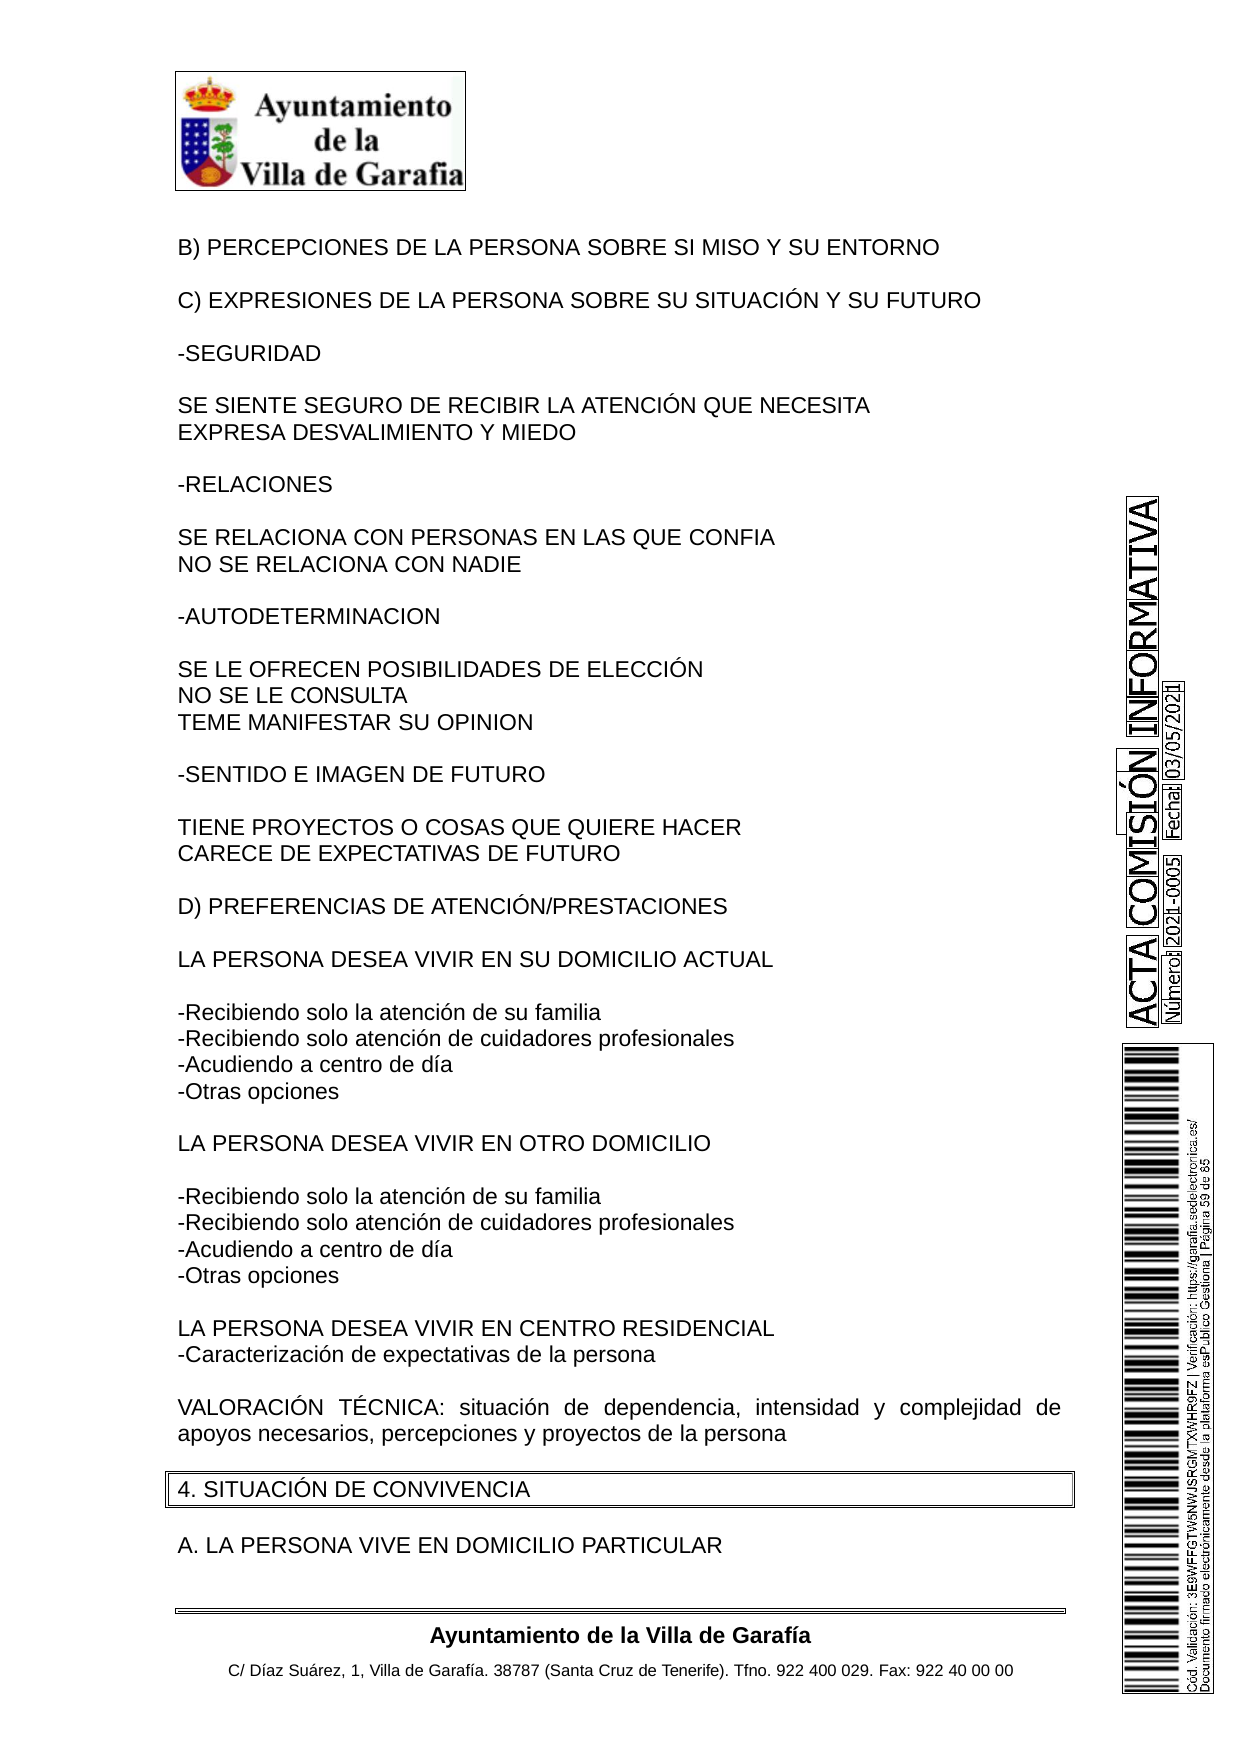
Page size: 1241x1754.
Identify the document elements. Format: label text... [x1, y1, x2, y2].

text LA PERSONA DESEA VIVIR EN CENTRO RESIDENCIAL [177, 1316, 795, 1341]
picture [1163, 682, 1184, 691]
picture [1162, 1000, 1181, 1023]
text -AUTODETERMINACION [177, 604, 466, 630]
text Recibiendo solo atención de cuidadores profesionales [185, 1210, 759, 1236]
picture [1127, 497, 1158, 599]
text - [177, 1210, 185, 1236]
text Otras opciones [185, 1263, 364, 1289]
picture [1123, 1044, 1213, 1693]
text -SEGURIDAD [177, 341, 346, 366]
text TIENE PROYECTOS O COSAS QUE QUIERE HACER [177, 815, 767, 841]
text -Caracterización de expectativas de la persona [177, 1342, 795, 1368]
text - [177, 1052, 185, 1078]
text LA PERSONA DESEA VIVIR EN OTRO DOMICILIO [177, 1131, 732, 1157]
text Otras opciones [185, 1079, 364, 1104]
picture [1127, 813, 1158, 848]
text NO SE RELACIONA CON NADIE [177, 552, 798, 577]
text Acudiendo a centro de día [185, 1237, 759, 1262]
picture [176, 1609, 1065, 1613]
picture [166, 1472, 1074, 1507]
text Recibiendo solo atención de cuidadores profesionales [185, 1026, 759, 1052]
picture [1127, 600, 1158, 650]
picture [1164, 856, 1181, 913]
picture [1127, 877, 1158, 927]
text LA PERSONA DESEA VIVIR EN SU DOMICILIO ACTUAL [177, 947, 793, 972]
text -RELACIONES [177, 472, 358, 498]
text Ayuntamiento de la Villa de Garafía [429, 1623, 836, 1648]
text A. LA PERSONA VIVE EN DOMICILIO PARTICULAR [177, 1533, 746, 1558]
picture [1127, 722, 1158, 736]
text apoyos necesarios, percepciones y proyectos de la persona [177, 1421, 1087, 1447]
text SE SIENTE SEGURO DE RECIBIR LA ATENCIÓN QUE NECESITA [177, 393, 895, 419]
picture [1163, 790, 1181, 839]
text C) EXPRESIONES DE LA PERSONA SOBRE SU SITUACIÓN Y SU FUTURO [177, 288, 1002, 314]
text C/ Díaz Suárez, 1, Villa de Garafía. 38787 (Santa Cruz de Tenerife). Tfno. 922 400 029. Fax: 922 40 00 00 [228, 1662, 1037, 1680]
text D) PREFERENCIAS DE ATENCIÓN/PRESTACIONES [177, 894, 793, 920]
text SE LE OFRECEN POSIBILIDADES DE ELECCIÓN [177, 657, 728, 683]
picture [1127, 651, 1158, 696]
text CARECE DE EXPECTATIVAS DE FUTURO [177, 841, 767, 867]
text - [177, 1263, 185, 1289]
text EXPRESA DESVALIMIENTO Y MIEDO [177, 420, 895, 445]
picture [1127, 936, 1158, 1027]
picture [1164, 914, 1181, 946]
text - [177, 1237, 185, 1262]
text NO SE LE CONSULTA [177, 683, 728, 709]
text 4. SITUACIÓN DE CONVIVENCIA [177, 1477, 555, 1503]
picture [1163, 692, 1184, 779]
picture [1117, 749, 1158, 771]
text -SENTIDO E IMAGEN DE FUTURO [177, 762, 570, 788]
text VALORACIÓN TÉCNICA: situación de dependencia, intensidad y complejidad de [177, 1395, 1087, 1421]
text - [177, 1184, 185, 1210]
text B) PERCEPCIONES DE LA PERSONA SOBRE SI MISO Y SU ENTORNO [177, 235, 1002, 261]
text Recibiendo solo la atención de su familia [185, 999, 759, 1025]
picture [1127, 849, 1158, 876]
text Recibiendo solo la atención de su familia [185, 1184, 759, 1210]
text Acudiendo a centro de día [185, 1052, 759, 1078]
text TEME MANIFESTAR SU OPINION [177, 710, 728, 735]
picture [1127, 698, 1158, 721]
picture [1117, 772, 1158, 834]
text - [177, 1079, 185, 1104]
picture [1163, 785, 1181, 789]
picture [176, 72, 465, 190]
text - [177, 1026, 185, 1052]
picture [1162, 956, 1181, 999]
text - [177, 999, 185, 1025]
text SE RELACIONA CON PERSONAS EN LAS QUE CONFIA [177, 525, 798, 551]
